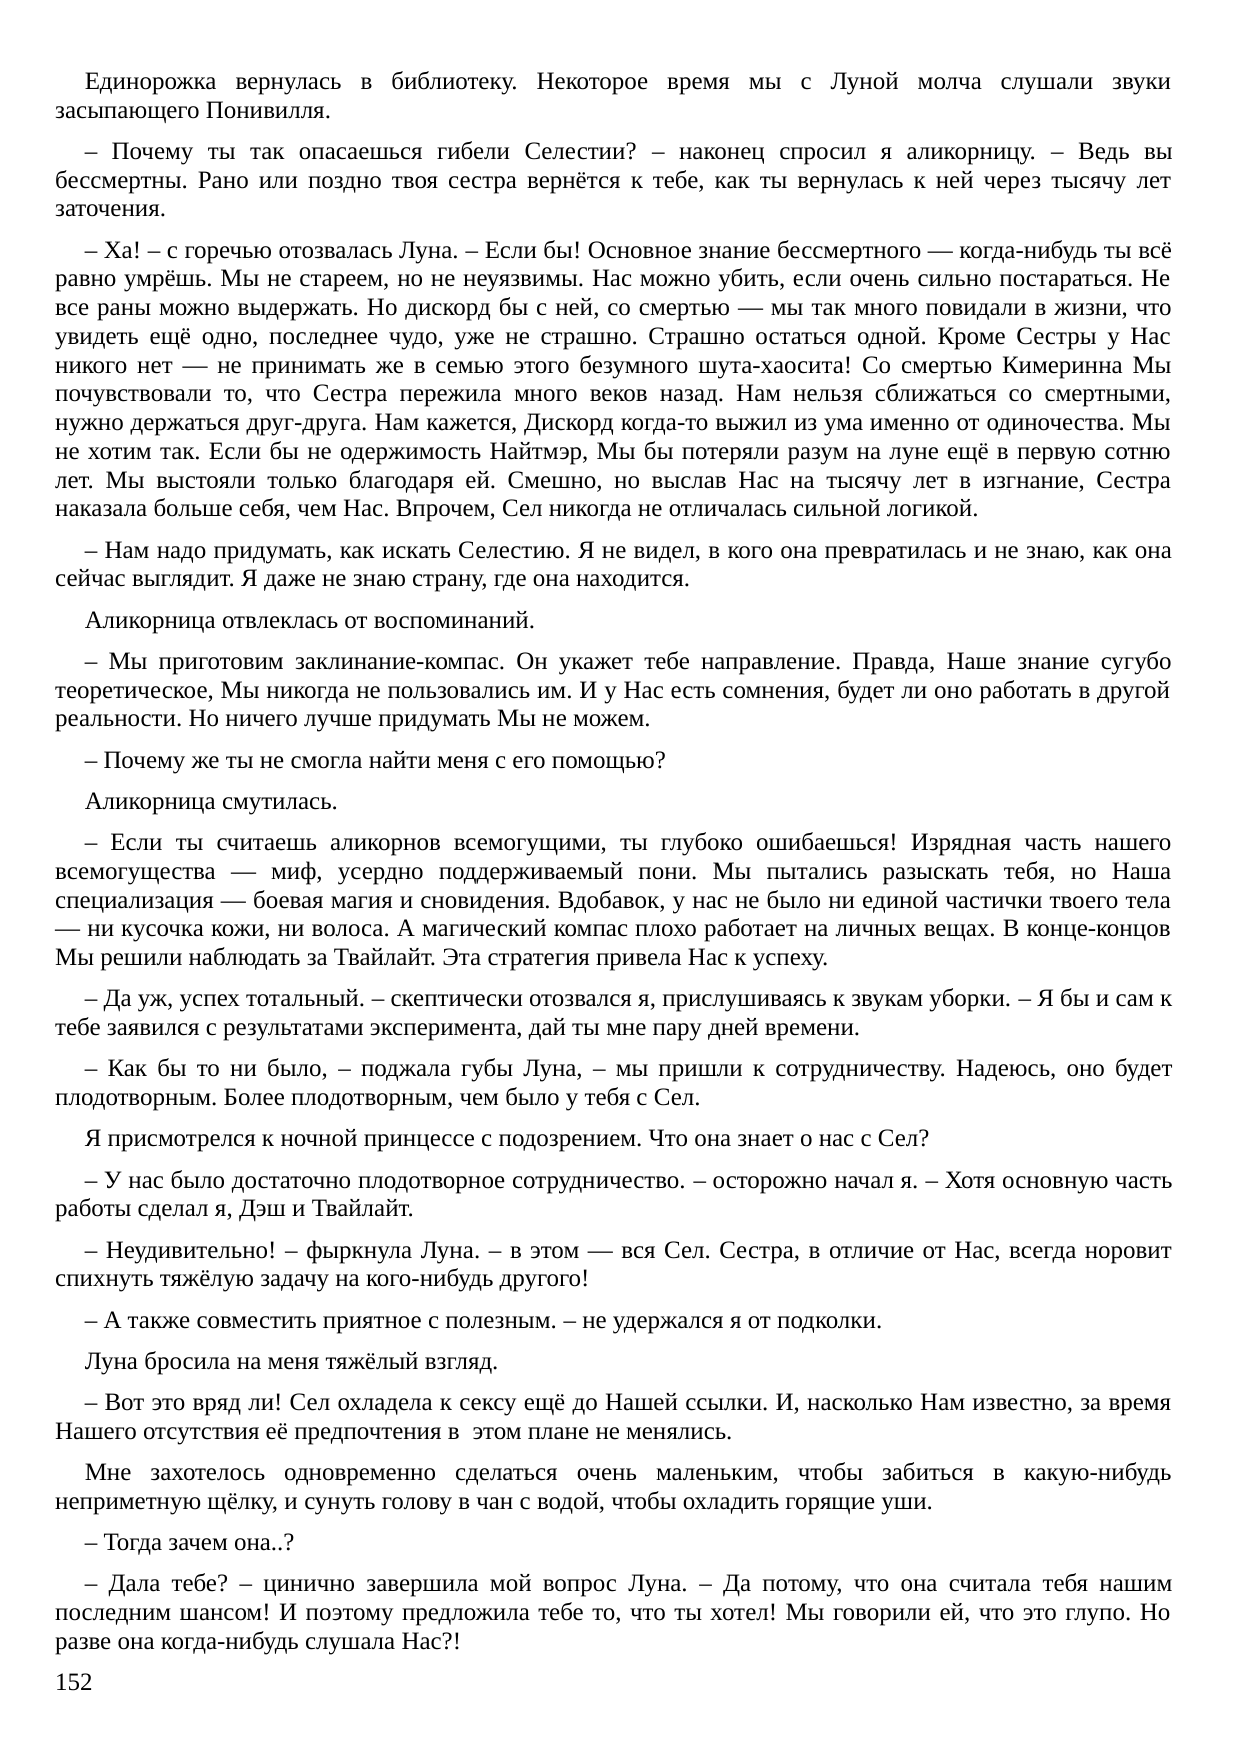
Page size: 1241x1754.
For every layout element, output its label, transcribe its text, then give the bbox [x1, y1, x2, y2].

text – Мы приготовим заклинание-компас. Он укажет тебе направление. Правда, Наше знание сугубо теоретическое, Мы никогда не пользовались им. И у Нас есть сомнения, будет ли оно работать в другой реальности. Но ничего лучше придумать Мы не можем. [55, 646, 1173, 732]
text – Ха! – с горечью отозвалась Луна. – Если бы! Основное знание бессмертного — когда-нибудь ты всё равно умрёшь. Мы не стареем, но не неуязвимы. Нас можно убить, если очень сильно постараться. Не все раны можно выдержать. Но дискорд бы с ней, со смертью — мы так много повидали в жизни, что увидеть ещё одно, последнее чудо, уже не страшно. Страшно остаться одной. Кроме Сестры у Нас никого нет — не принимать же в семью этого безумного шута-хаосита! Со смертью Кимеринна Мы почувствовали то, что Сестра пережила много веков назад. Нам нельзя сближаться со смертными, нужно держаться друг-друга. Нам кажется, Дискорд когда-то выжил из ума именно от одиночества. Мы не хотим так. Если бы не одержимость Найтмэр, Мы бы потеряли разум на луне ещё в первую сотню лет. Мы выстояли только благодаря ей. Смешно, но выслав Нас на тысячу лет в изгнание, Сестра наказала больше себя, чем Нас. Впрочем, Сел никогда не отличалась сильной логикой. [55, 235, 1173, 522]
text – Да уж, успех тотальный. – скептически отозвался я, прислушиваясь к звукам уборки. – Я бы и сам к тебе заявился с результатами эксперимента, дай ты мне пару дней времени. [55, 983, 1173, 1041]
text – Почему ты так опасаешься гибели Селестии? – наконец спросил я аликорницу. – Ведь вы бессмертны. Рано или поздно твоя сестра вернётся к тебе, как ты вернулась к ней через тысячу лет заточения. [55, 136, 1173, 222]
text – Как бы то ни было, – поджала губы Луна, – мы пришли к сотрудничеству. Надеюсь, оно будет плодотворным. Более плодотворным, чем было у тебя с Сел. [55, 1053, 1173, 1111]
text – Дала тебе? – цинично завершила мой вопрос Луна. – Да потому, что она считала тебя нашим последним шансом! И поэтому предложила тебе то, что ты хотел! Мы говорили ей, что это глупо. Но разве она когда-нибудь слушала Нас?! [55, 1568, 1173, 1655]
text – Если ты считаешь аликорнов всемогущими, ты глубоко ошибаешься! Изрядная часть нашего всемогущества — миф, усердно поддерживаемый пони. Мы пытались разыскать тебя, но Наша специализация — боевая магия и сновидения. Вдобавок, у нас не было ни единой частички твоего тела — ни кусочка кожи, ни волоса. А магический компас плохо работает на личных вещах. В конце-концов Мы решили наблюдать за Твайлайт. Эта стратегия привела Нас к успеху. [55, 827, 1173, 971]
text Аликорница смутилась. [55, 786, 1173, 815]
text – А также совместить приятное с полезным. – не удержался я от подколки. [55, 1305, 1173, 1333]
text – Неудивительно! – фыркнула Луна. – в этом — вся Сел. Сестра, в отличие от Нас, всегда норовит спихнуть тяжёлую задачу на кого-нибудь другого! [55, 1235, 1173, 1292]
text – Вот это вряд ли! Сел охладела к сексу ещё до Нашей ссылки. И, насколько Нам известно, за время Нашего отсутствия её предпочтения в этом плане не менялись. [55, 1387, 1173, 1445]
text – Тогда зачем она..? [55, 1527, 1173, 1556]
text Мне захотелось одновременно сделаться очень маленьким, чтобы забиться в какую-нибудь неприметную щёлку, и сунуть голову в чан с водой, чтобы охладить горящие уши. [55, 1457, 1173, 1515]
text Аликорница отвлеклась от воспоминаний. [55, 605, 1173, 633]
text Я присмотрелся к ночной принцессе с подозрением. Что она знает о нас с Сел? [55, 1123, 1173, 1152]
text – Почему же ты не смогла найти меня с его помощью? [55, 745, 1173, 773]
text Единорожка вернулась в библиотеку. Некоторое время мы с Луной молча слушали звуки засыпающего Понивилля. [55, 66, 1173, 123]
text – У нас было достаточно плодотворное сотрудничество. – осторожно начал я. – Хотя основную часть работы сделал я, Дэш и Твайлайт. [55, 1165, 1173, 1222]
text Луна бросила на меня тяжёлый взгляд. [55, 1346, 1173, 1375]
text – Нам надо придумать, как искать Селестию. Я не видел, в кого она превратилась и не знаю, как она сейчас выглядит. Я даже не знаю страну, где она находится. [55, 535, 1173, 592]
